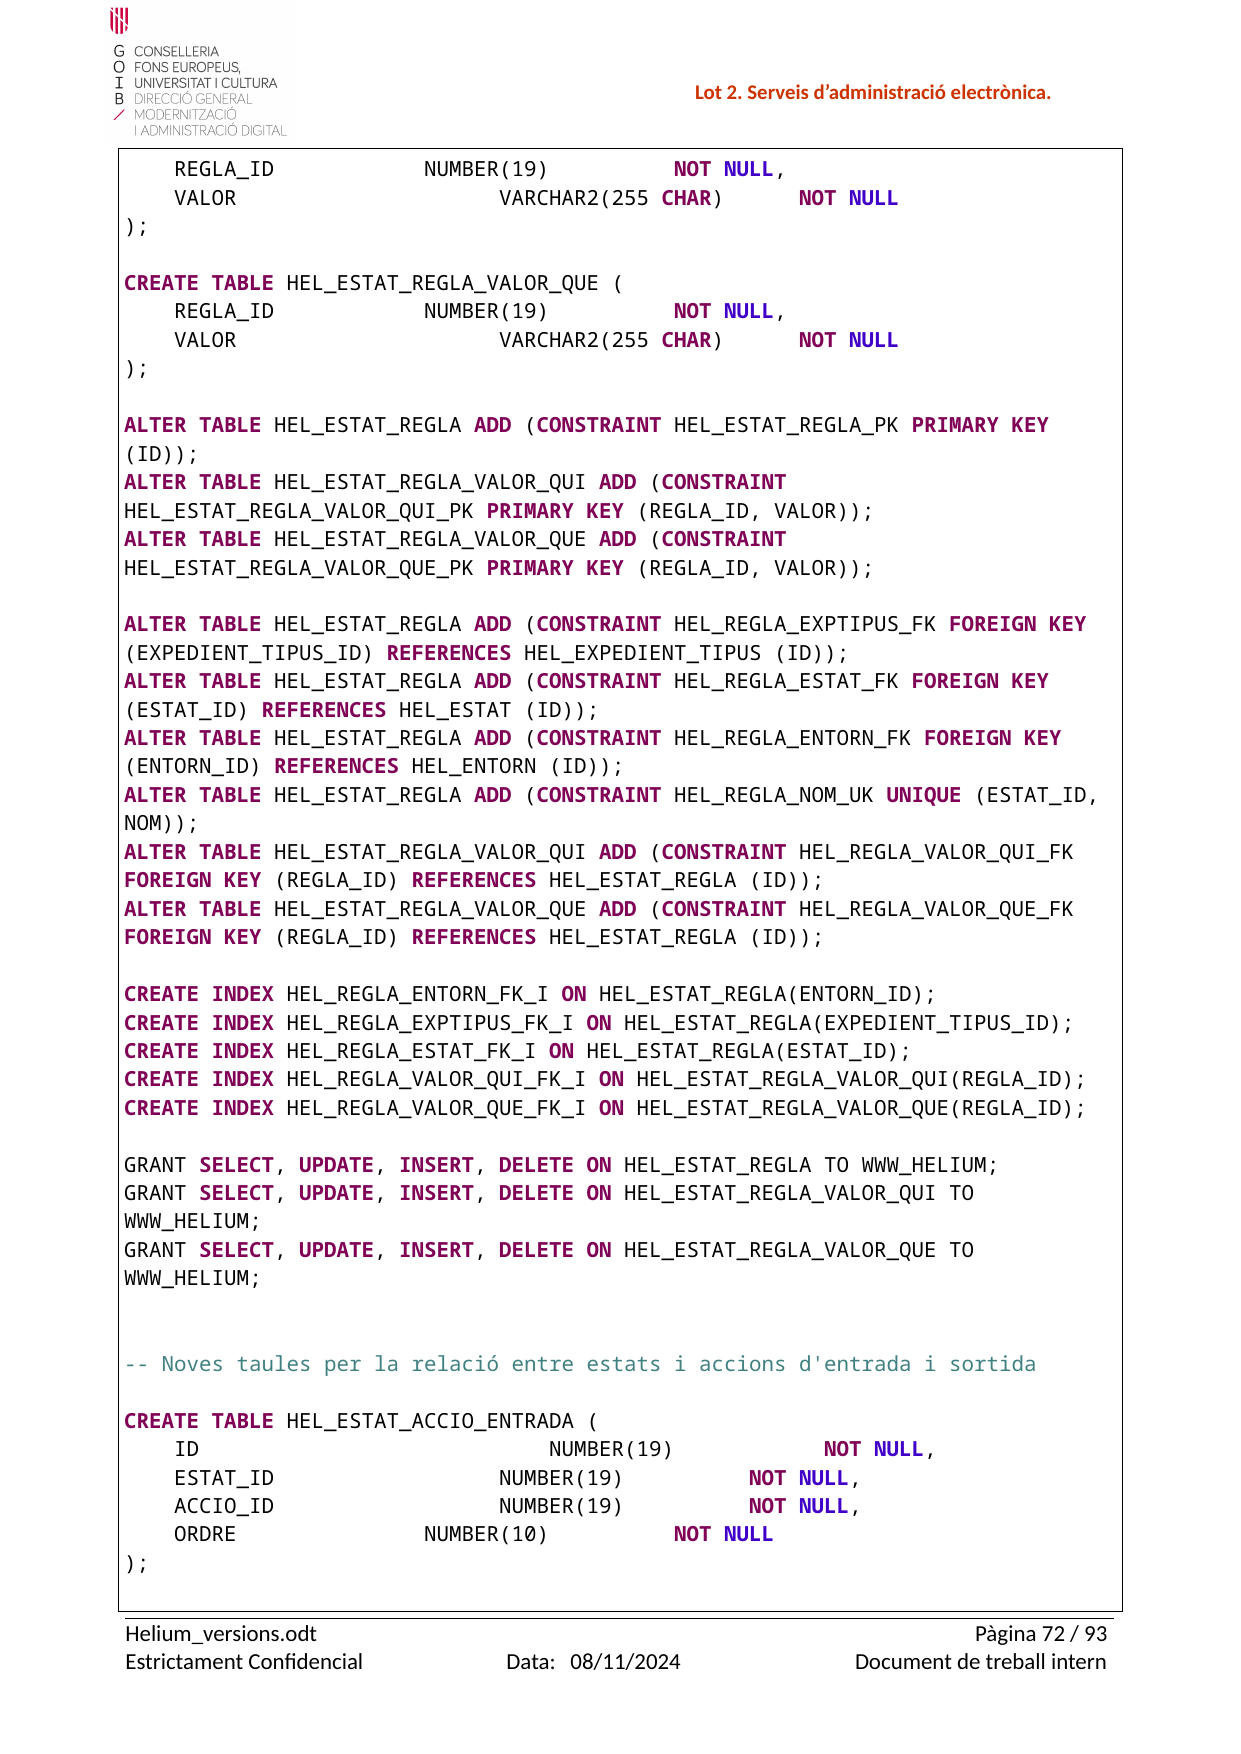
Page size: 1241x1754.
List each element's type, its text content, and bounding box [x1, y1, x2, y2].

table_header REGLA_ID NUMBER(19) NOT NULL, VALOR VARCHAR2(255 CHAR) NOT NULL ); CREATE TABLE HEL_ESTAT_REGLA_VALOR_QUE ( REGLA_ID NUMBER(19) NOT NULL, VALOR VARCHAR2(255 CHAR) NOT NULL ); ALTER TABLE HEL_ESTAT_REGLA ADD (CONSTRAINT HEL_ESTAT_REGLA_PK PRIMARY KEY (ID)); ALTER TABLE HEL_ESTAT_REGLA_VALOR_QUI ADD (CONSTRAINT HEL_ESTAT_REGLA_VALOR_QUI_PK PRIMARY KEY (REGLA_ID, VALOR)); ALTER TABLE HEL_ESTAT_REGLA_VALOR_QUE ADD (CONSTRAINT HEL_ESTAT_REGLA_VALOR_QUE_PK PRIMARY KEY (REGLA_ID, VALOR)); ALTER TABLE HEL_ESTAT_REGLA ADD (CONSTRAINT HEL_REGLA_EXPTIPUS_FK FOREIGN KEY (EXPEDIENT_TIPUS_ID) REFERENCES HEL_EXPEDIENT_TIPUS (ID)); ALTER TABLE HEL_ESTAT_REGLA ADD (CONSTRAINT HEL_REGLA_ESTAT_FK FOREIGN KEY (ESTAT_ID) REFERENCES HEL_ESTAT (ID)); ALTER TABLE HEL_ESTAT_REGLA ADD (CONSTRAINT HEL_REGLA_ENTORN_FK FOREIGN KEY (ENTORN_ID) REFERENCES HEL_ENTORN (ID)); ALTER TABLE HEL_ESTAT_REGLA ADD (CONSTRAINT HEL_REGLA_NOM_UK UNIQUE (ESTAT_ID, NOM)); ALTER TABLE HEL_ESTAT_REGLA_VALOR_QUI ADD (CONSTRAINT HEL_REGLA_VALOR_QUI_FK FOREIGN KEY (REGLA_ID) REFERENCES HEL_ESTAT_REGLA (ID)); ALTER TABLE HEL_ESTAT_REGLA_VALOR_QUE ADD (CONSTRAINT HEL_REGLA_VALOR_QUE_FK FOREIGN KEY (REGLA_ID) REFERENCES HEL_ESTAT_REGLA (ID)); CREATE INDEX HEL_REGLA_ENTORN_FK_I ON HEL_ESTAT_REGLA(ENTORN_ID); CREATE INDEX HEL_REGLA_EXPTIPUS_FK_I ON HEL_ESTAT_REGLA(EXPEDIENT_TIPUS_ID); CREATE INDEX HEL_REGLA_ESTAT_FK_I ON HEL_ESTAT_REGLA(ESTAT_ID); CREATE INDEX HEL_REGLA_VALOR_QUI_FK_I ON HEL_ESTAT_REGLA_VALOR_QUI(REGLA_ID); CREATE INDEX HEL_REGLA_VALOR_QUE_FK_I ON HEL_ESTAT_REGLA_VALOR_QUE(REGLA_ID); GRANT SELECT, UPDATE, INSERT, DELETE ON HEL_ESTAT_REGLA TO WWW_HELIUM; GRANT SELECT, UPDATE, INSERT, DELETE ON HEL_ESTAT_REGLA_VALOR_QUI TO WWW_HELIUM; GRANT SELECT, UPDATE, INSERT, DELETE ON HEL_ESTAT_REGLA_VALOR_QUE TO WWW_HELIUM; -- Noves taules per la relació entre estats i accions d'entrada i sortida CREATE TABLE HEL_ESTAT_ACCIO_ENTRADA ( ID NUMBER(19) NOT NULL, ESTAT_ID NUMBER(19) NOT NULL, ACCIO_ID NUMBER(19) NOT NULL, ORDRE NUMBER(10) NOT NULL ); [119, 149, 1122, 1611]
picture [100, 0, 297, 144]
